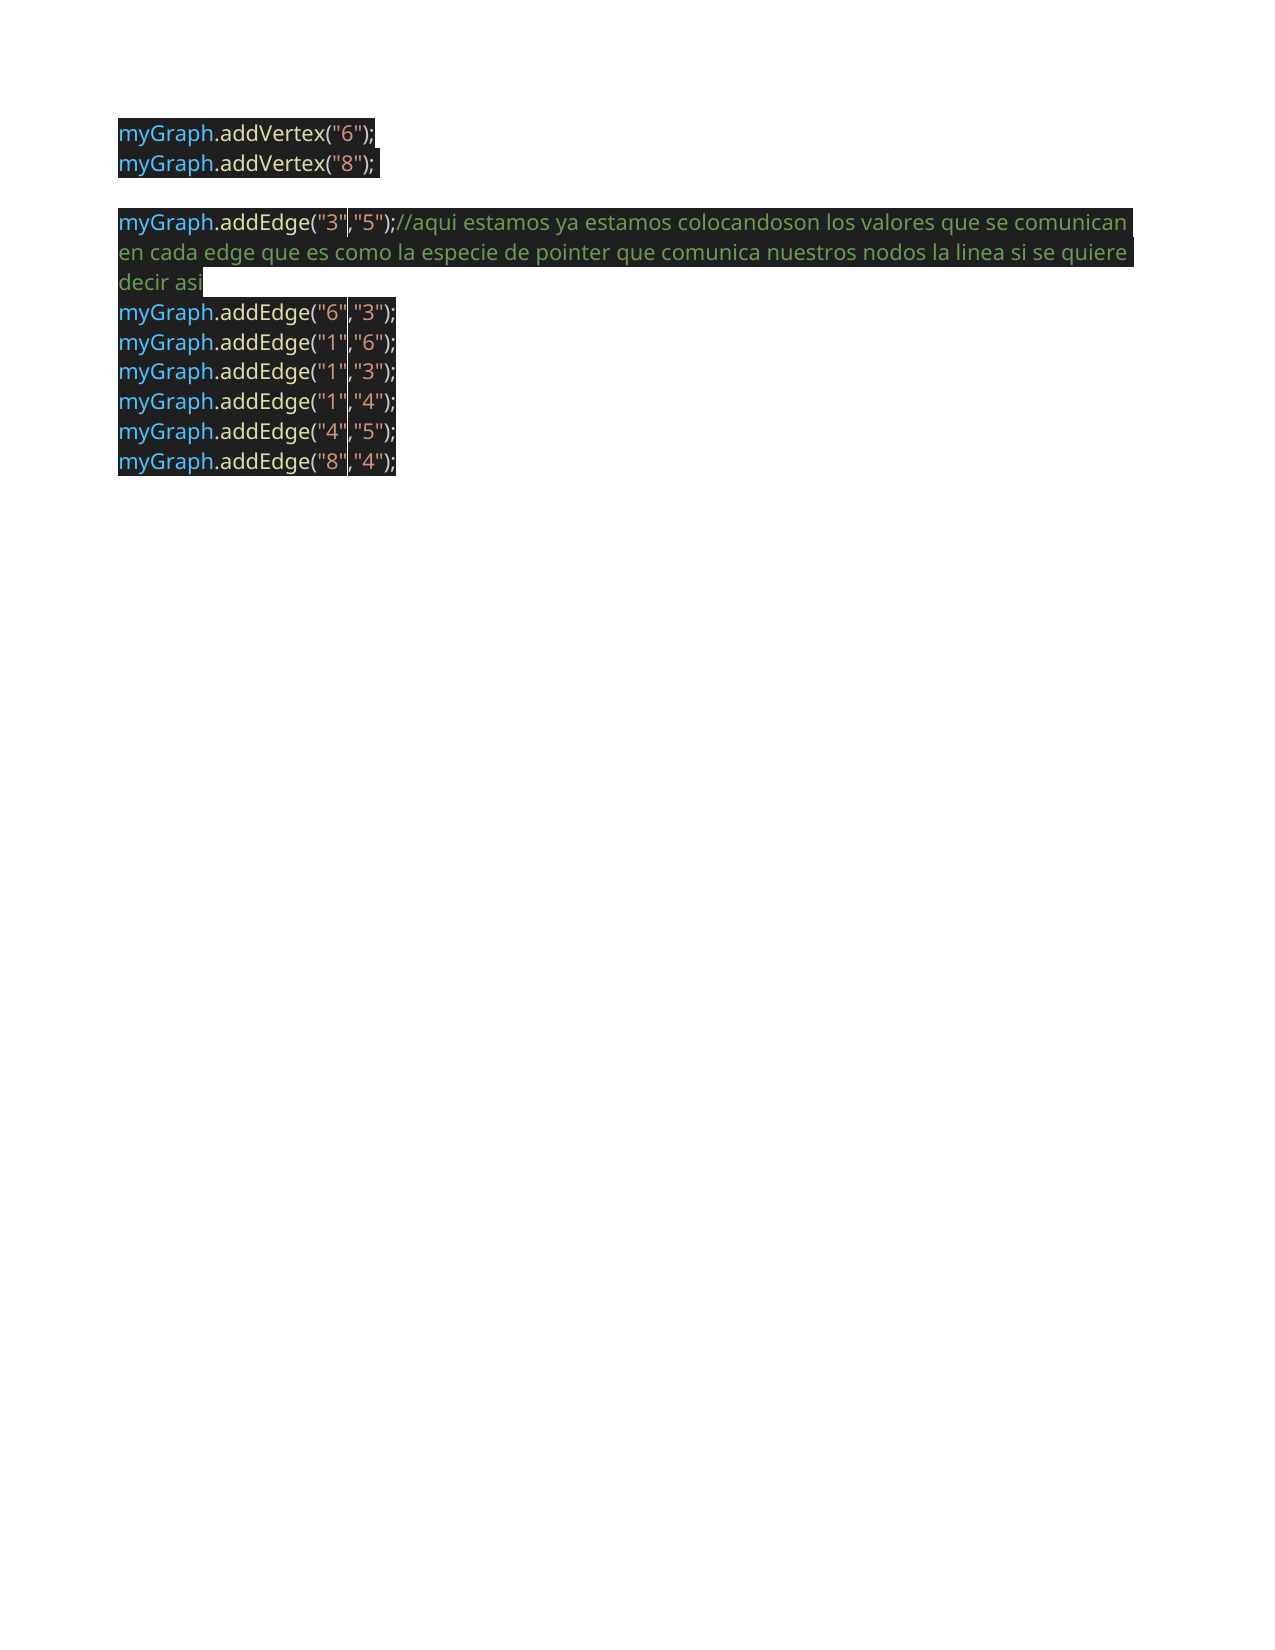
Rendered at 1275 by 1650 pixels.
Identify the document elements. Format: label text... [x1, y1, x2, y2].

text myGraph.addEdge("1","6"); [118, 327, 1157, 356]
text myGraph.addEdge("6","3"); [118, 297, 1157, 327]
text myGraph.addEdge("1","4"); [118, 386, 1157, 416]
text myGraph.addEdge("3","5");//aqui estamos ya estamos colocandoson los valores que se comunican en cada edge que es como la especie de pointer que comunica nuestros nodos la linea si se quiere decir asi [118, 207, 1157, 297]
text myGraph.addEdge("8","4"); [118, 446, 1157, 476]
text myGraph.addVertex("8"); [118, 148, 1157, 178]
text myGraph.addEdge("1","3"); [118, 356, 1157, 386]
text myGraph.addVertex("6"); [118, 118, 1157, 148]
text myGraph.addEdge("4","5"); [118, 416, 1157, 446]
